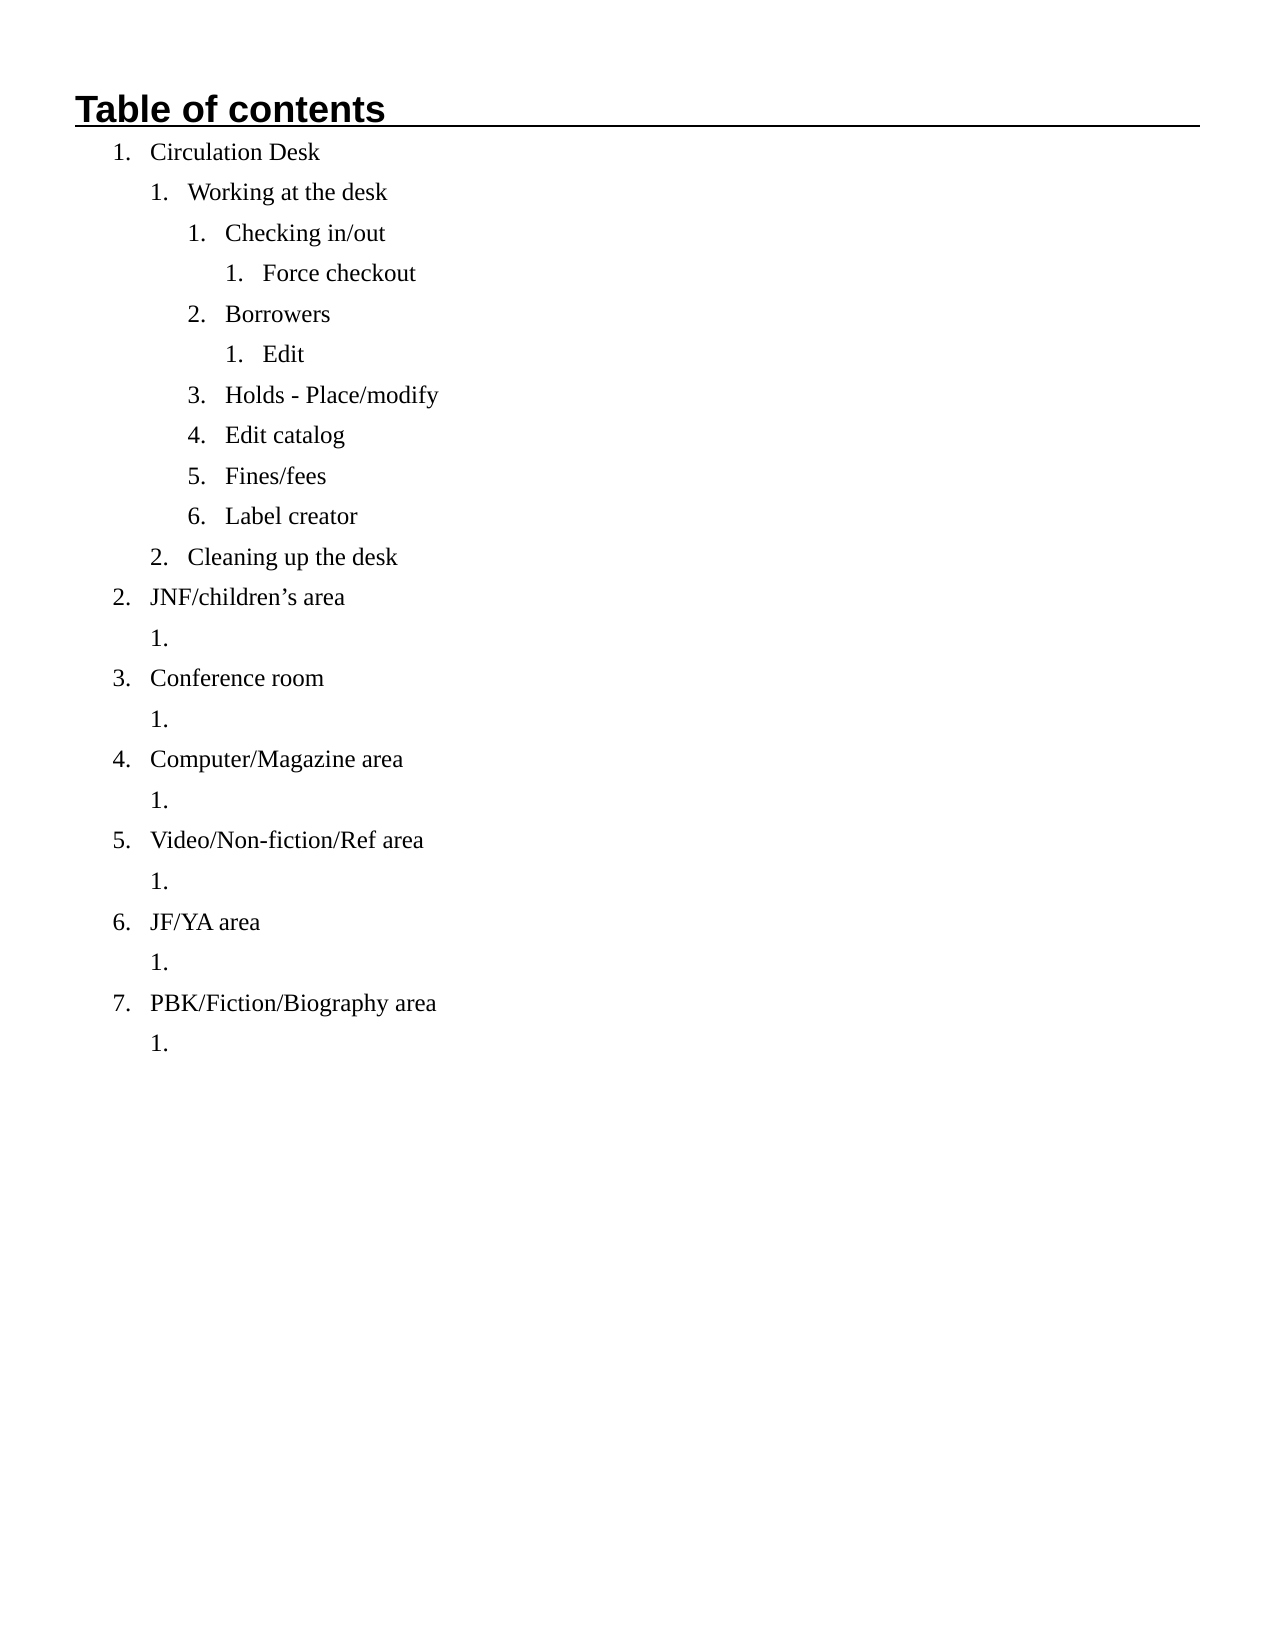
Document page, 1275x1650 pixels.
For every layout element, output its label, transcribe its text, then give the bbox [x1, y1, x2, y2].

list Computer/Magazine area [112, 744, 1200, 773]
list Cleaning up the desk [150, 542, 1200, 571]
list Holds - Place/modify [187, 380, 1200, 408]
list Checking in/out [187, 218, 1200, 246]
list Video/Non-fiction/Ref area [112, 826, 1200, 854]
list Fines/fees [187, 461, 1200, 489]
list Working at the desk [150, 177, 1200, 206]
list Label creator [187, 501, 1200, 530]
list PBK/Fiction/Biography area [112, 988, 1200, 1016]
list Edit catalog [187, 420, 1200, 449]
list Conference room [112, 663, 1200, 692]
list Circulation Desk [112, 137, 1200, 165]
list JF/YA area [112, 907, 1200, 935]
list Force checkout [225, 258, 1200, 287]
subtitle [75, 127, 1200, 131]
subtitle Table of contents [75, 87, 1200, 125]
list Borrowers [187, 299, 1200, 327]
list Edit [225, 339, 1200, 368]
list JNF/children’s area [112, 582, 1200, 611]
